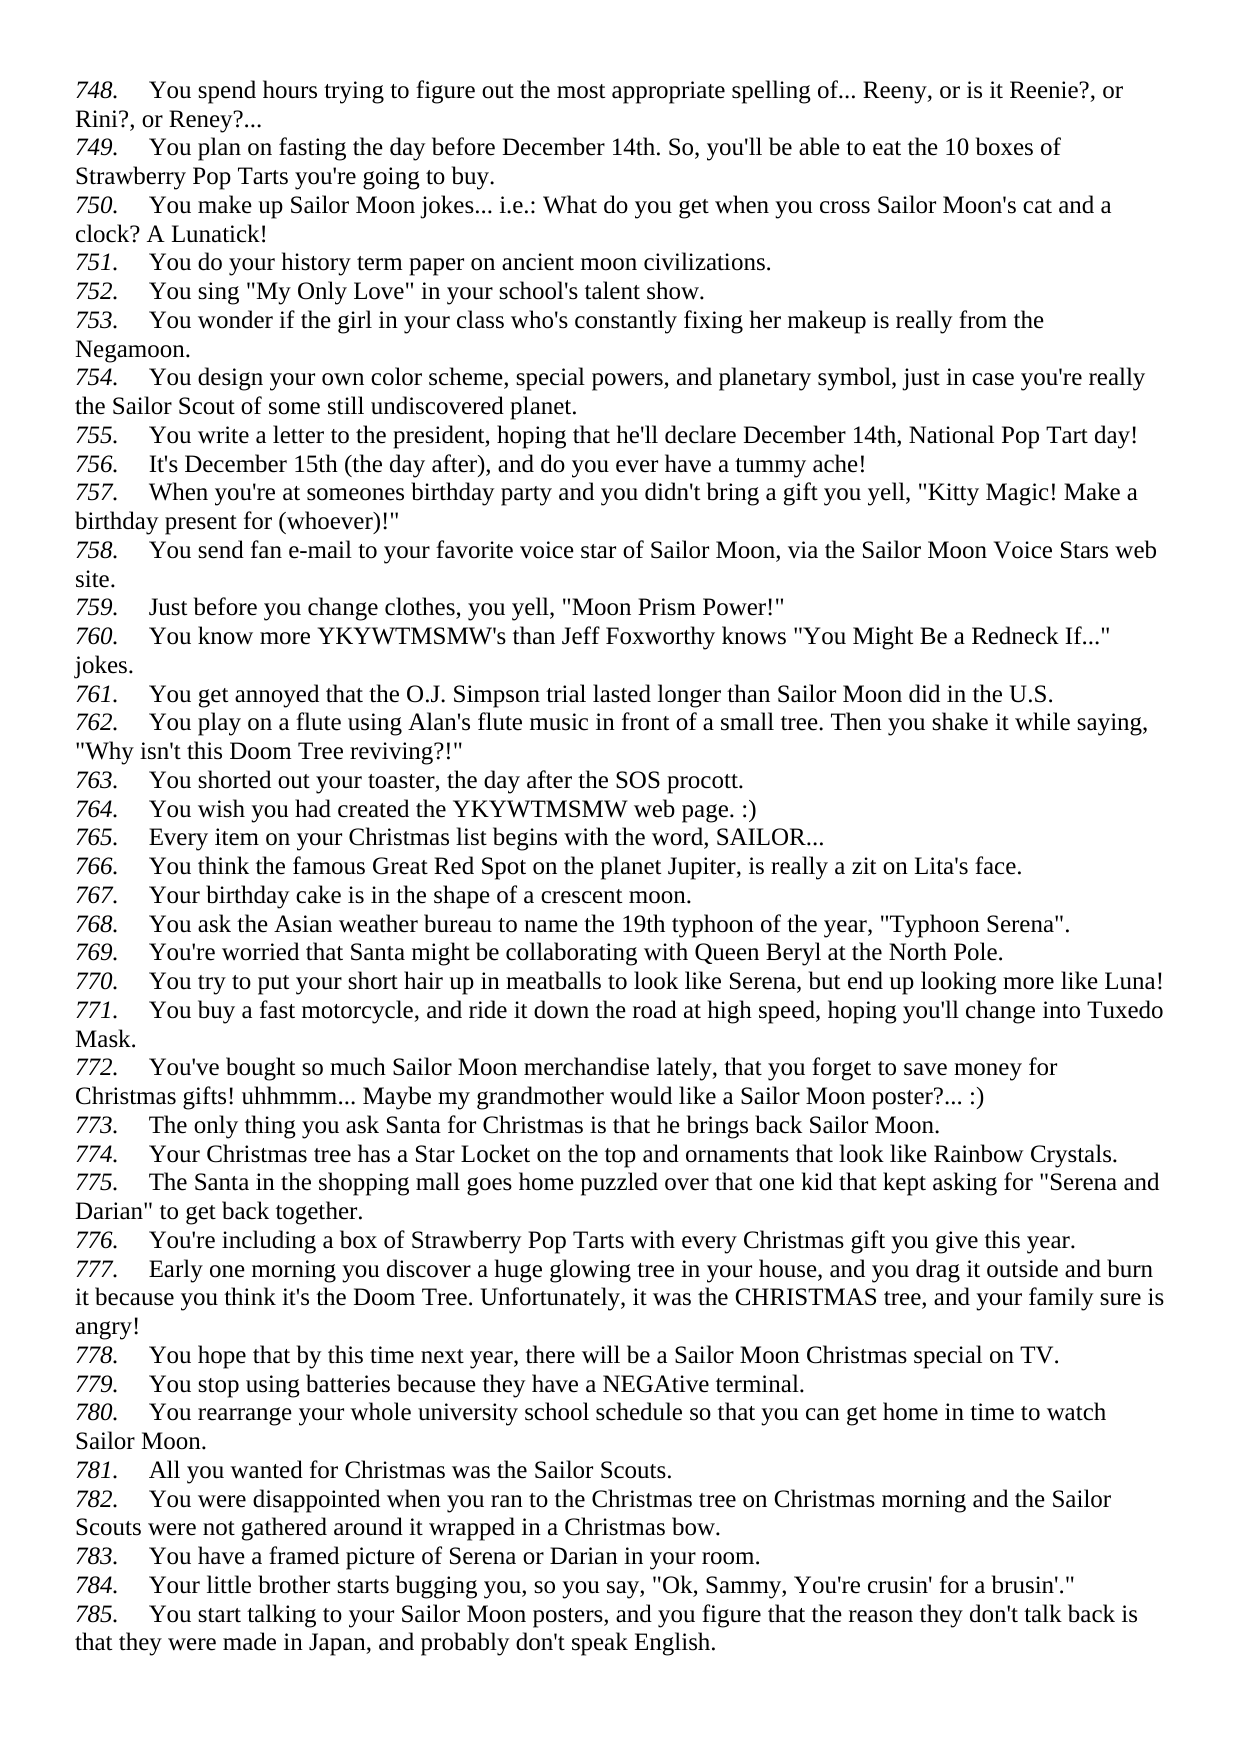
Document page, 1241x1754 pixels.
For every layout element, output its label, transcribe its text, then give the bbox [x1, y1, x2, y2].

list Your Christmas tree has a Star Locket on the top and ornaments that look like Rainbow Crystals. [75, 1139, 1165, 1167]
list You're including a box of Strawberry Pop Tarts with every Christmas gift you give this year. [75, 1225, 1165, 1254]
list You do your history term paper on ancient moon civilizations. [75, 247, 1165, 276]
list You start talking to your Sailor Moon posters, and you figure that the reason they don't talk back is that they were made in Japan, and probably don't speak English. [75, 1599, 1165, 1656]
list It's December 15th (the day after), and do you ever have a tummy ache! [75, 449, 1165, 477]
list The only thing you ask Santa for Christmas is that he brings back Sailor Moon. [75, 1110, 1165, 1139]
list You know more YKYWTMSMW's than Jeff Foxworthy knows "You Might Be a Redneck If..." jokes. [75, 621, 1165, 679]
list You wish you had created the YKYWTMSMW web page. :) [75, 794, 1165, 822]
list You stop using batteries because they have a NEGAtive terminal. [75, 1369, 1165, 1397]
list You were disappointed when you ran to the Christmas tree on Christmas morning and the Sailor Scouts were not gathered around it wrapped in a Christmas bow. [75, 1484, 1165, 1541]
list You buy a fast motorcycle, and ride it down the road at high speed, hoping you'll change into Tuxedo Mask. [75, 995, 1165, 1052]
list The Santa in the shopping mall goes home puzzled over that one kid that kept asking for "Serena and Darian" to get back together. [75, 1167, 1165, 1225]
list You design your own color scheme, special powers, and planetary symbol, just in case you're really the Sailor Scout of some still undiscovered planet. [75, 362, 1165, 420]
list You get annoyed that the O.J. Simpson trial lasted longer than Sailor Moon did in the U.S. [75, 679, 1165, 707]
list You're worried that Santa might be collaborating with Queen Beryl at the North Pole. [75, 937, 1165, 966]
list You wonder if the girl in your class who's constantly fixing her makeup is really from the Negamoon. [75, 305, 1165, 362]
list You sing "My Only Love" in your school's talent show. [75, 276, 1165, 305]
list Your little brother starts bugging you, so you say, "Ok, Sammy, You're crusin' for a brusin'." [75, 1570, 1165, 1599]
list You try to put your short hair up in meatballs to look like Serena, but end up looking more like Luna! [75, 966, 1165, 995]
list Your birthday cake is in the shape of a crescent moon. [75, 880, 1165, 909]
list You send fan e-mail to your favorite voice star of Sailor Moon, via the Sailor Moon Voice Stars web site. [75, 535, 1165, 592]
list When you're at someones birthday party and you didn't bring a gift you yell, "Kitty Magic! Make a birthday present for (whoever)!" [75, 477, 1165, 535]
list You play on a flute using Alan's flute music in front of a small tree. Then you shake it while saying, "Why isn't this Doom Tree reviving?!" [75, 707, 1165, 765]
list Early one morning you discover a huge glowing tree in your house, and you drag it outside and burn it because you think it's the Doom Tree. Unfortunately, it was the CHRISTMAS tree, and your family sure is angry! [75, 1254, 1165, 1340]
list You make up Sailor Moon jokes... i.e.: What do you get when you cross Sailor Moon's cat and a clock? A Lunatick! [75, 190, 1165, 247]
list You've bought so much Sailor Moon merchandise lately, that you forget to save money for Christmas gifts! uhhmmm... Maybe my grandmother would like a Sailor Moon poster?... :) [75, 1052, 1165, 1110]
list You plan on fasting the day before December 14th. So, you'll be able to eat the 10 boxes of Strawberry Pop Tarts you're going to buy. [75, 132, 1165, 190]
list Just before you change clothes, you yell, "Moon Prism Power!" [75, 592, 1165, 621]
list You shorted out your toaster, the day after the SOS procott. [75, 765, 1165, 794]
list You ask the Asian weather bureau to name the 19th typhoon of the year, "Typhoon Serena". [75, 909, 1165, 937]
list You rearrange your whole university school schedule so that you can get home in time to watch Sailor Moon. [75, 1397, 1165, 1455]
list You have a framed picture of Serena or Darian in your room. [75, 1541, 1165, 1570]
list Every item on your Christmas list begins with the word, SAILOR... [75, 822, 1165, 851]
list You spend hours trying to figure out the most appropriate spelling of... Reeny, or is it Reenie?, or Rini?, or Reney?... [75, 75, 1165, 132]
list You think the famous Great Red Spot on the planet Jupiter, is really a zit on Lita's face. [75, 851, 1165, 880]
list All you wanted for Christmas was the Sailor Scouts. [75, 1455, 1165, 1484]
list You write a letter to the president, hoping that he'll declare December 14th, National Pop Tart day! [75, 420, 1165, 449]
list You hope that by this time next year, there will be a Sailor Moon Christmas special on TV. [75, 1340, 1165, 1369]
